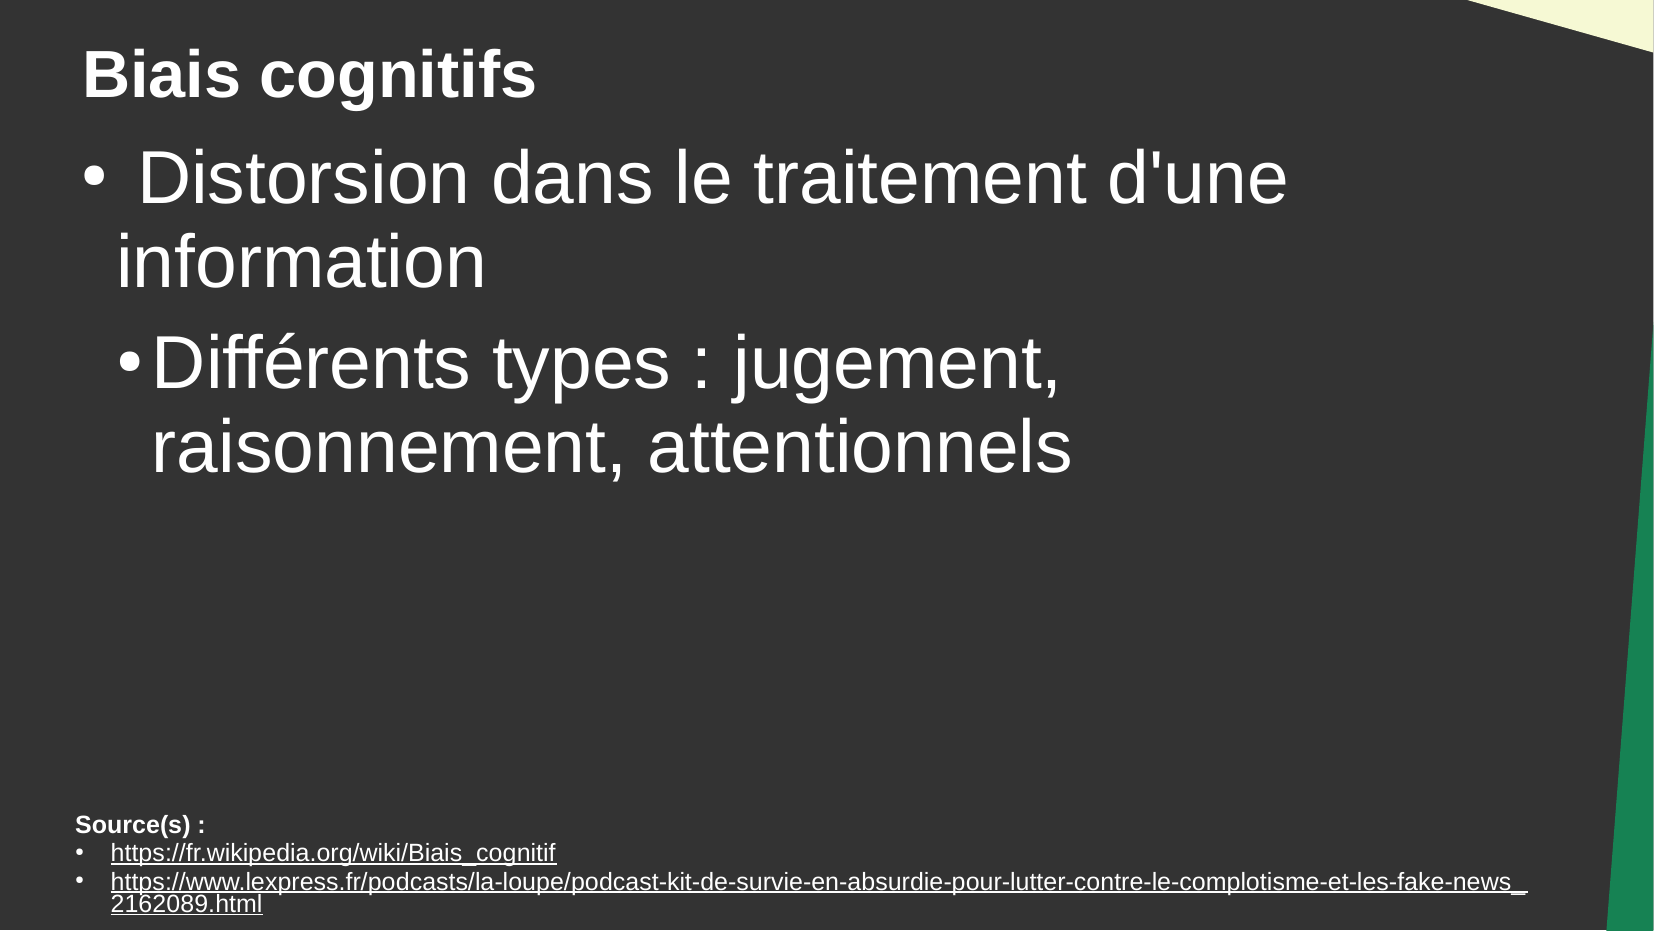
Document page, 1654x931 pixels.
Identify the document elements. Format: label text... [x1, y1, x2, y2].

list Distorsion dans le traitement d'une information Différents types : jugement, raisonnement, attentionnels [80, 135, 1560, 762]
text_box Source(s) : https://fr.wikipedia.org/wiki/Biais_cognitif https://www.lexpress.fr/podcasts/la-loupe/podcast-kit-de-survie-en-absurdie-pour-lutter-contre-le-complotisme-et-les-fake-news_2162089.html [60, 803, 1546, 931]
text_box [1606, 315, 1654, 931]
title Biais cognitifs [82, 37, 1571, 122]
text_box [1467, 0, 1654, 53]
